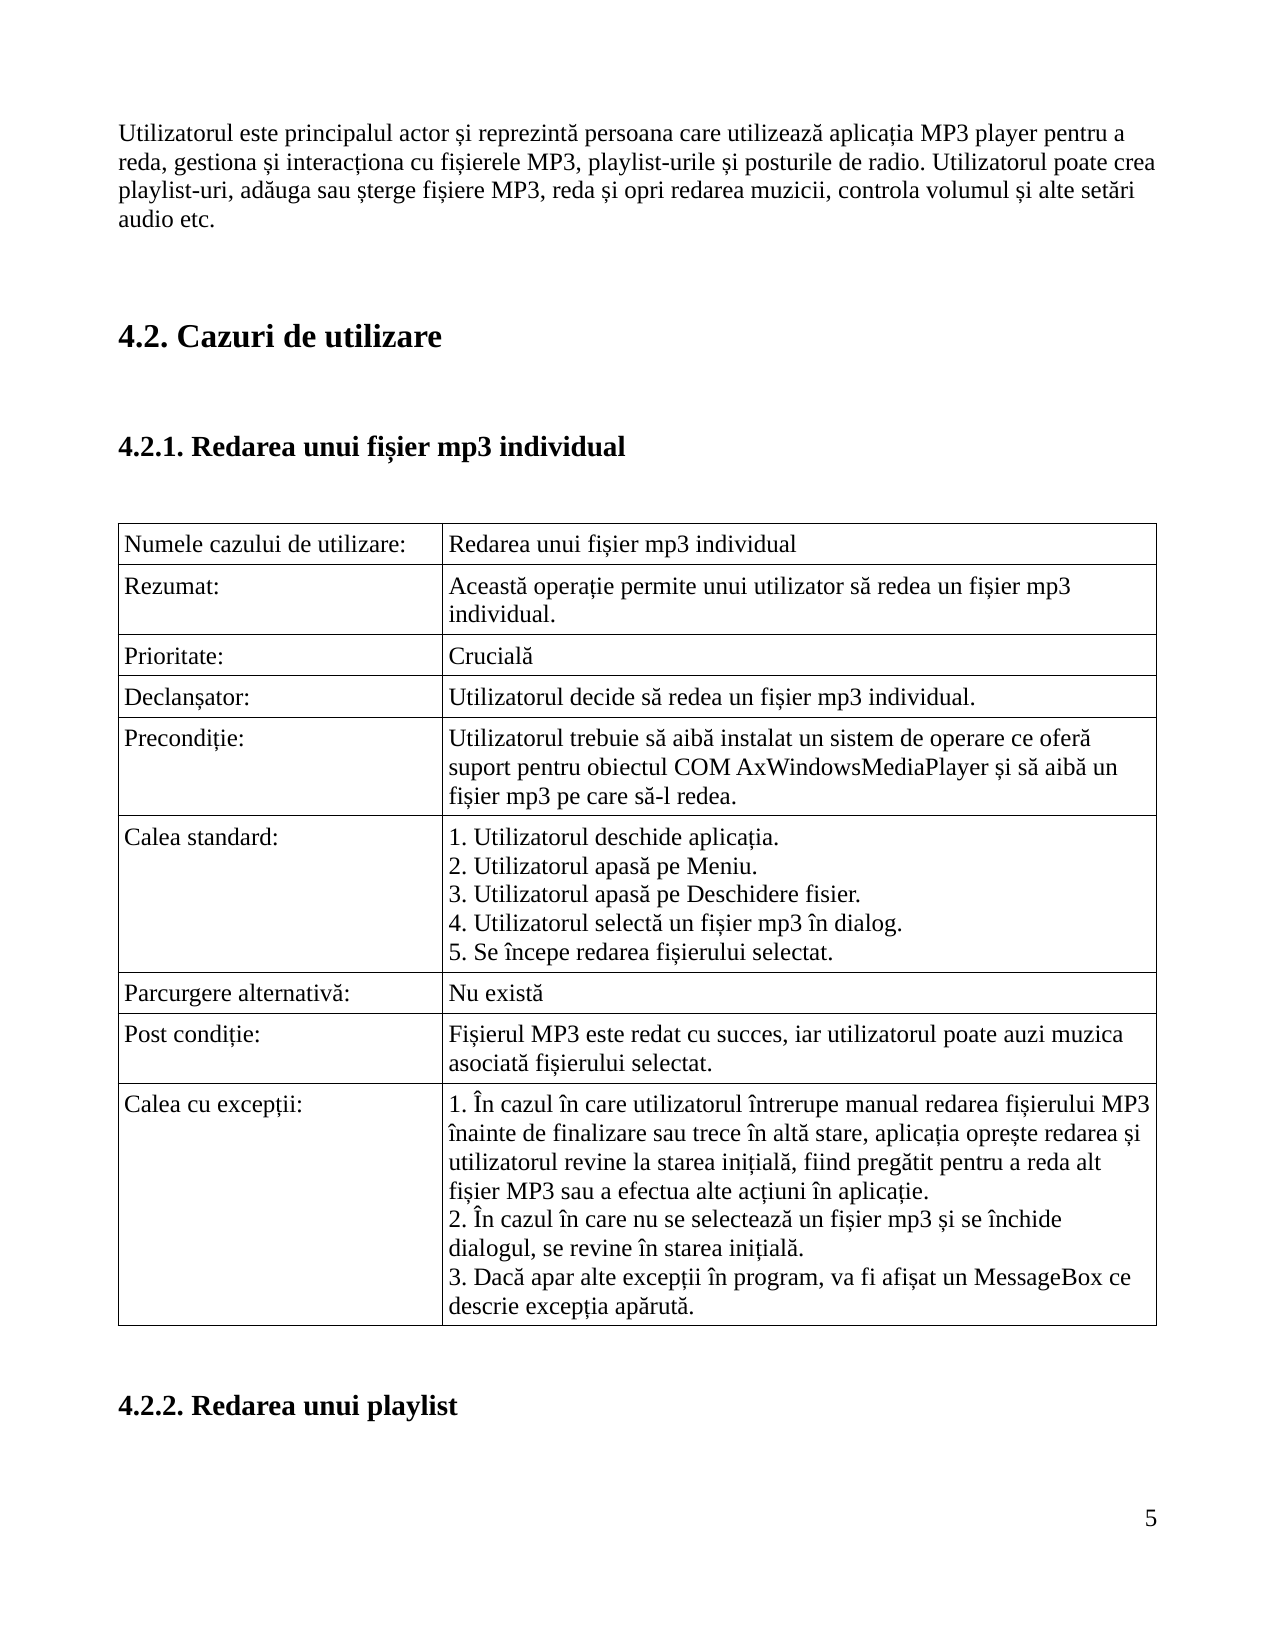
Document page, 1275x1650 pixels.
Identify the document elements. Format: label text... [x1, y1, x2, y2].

table_cell Fișierul MP3 este redat cu succes, iar utilizatorul poate auzi muzica asociată fișierului selectat. [443, 1014, 1156, 1083]
table_cell Calea standard: [119, 816, 442, 972]
table_cell Parcurgere alternativă: [119, 973, 442, 1013]
table_cell Post condiție: [119, 1014, 442, 1083]
table_cell Utilizatorul trebuie să aibă instalat un sistem de operare ce oferă suport pentru obiectul COM AxWindowsMediaPlayer și să aibă un fișier mp3 pe care să-l redea. [443, 718, 1156, 815]
table_cell 1. Utilizatorul deschide aplicația. 2. Utilizatorul apasă pe Meniu. 3. Utilizatorul apasă pe Deschidere fisier. 4. Utilizatorul selectă un fișier mp3 în dialog. 5. Se începe redarea fișierului selectat. [443, 816, 1156, 972]
table_header Numele cazului de utilizare: [119, 524, 442, 564]
table_cell Prioritate: [119, 635, 442, 675]
text Utilizatorul este principalul actor și reprezintă persoana care utilizează aplicația MP3 player pentru a reda, gestiona și interacționa cu fișierele MP3, playlist-urile și posturile de radio. Utilizatorul poate crea playlist-uri, adăuga sau șterge fișiere MP3, reda și opri redarea muzicii, controla volumul și alte setări audio etc. [118, 118, 1157, 233]
table_cell Calea cu excepții: [119, 1084, 442, 1325]
table_cell Crucială [443, 635, 1156, 675]
table_cell Utilizatorul decide să redea un fișier mp3 individual. [443, 676, 1156, 717]
table_cell Această operație permite unui utilizator să redea un fișier mp3 individual. [443, 565, 1156, 634]
subtitle 4.2. Cazuri de utilizare [118, 316, 1157, 354]
table_cell Declanșator: [119, 676, 442, 717]
table_cell 1. În cazul în care utilizatorul întrerupe manual redarea fișierului MP3 înainte de finalizare sau trece în altă stare, aplicația oprește redarea și utilizatorul revine la starea inițială, fiind pregătit pentru a reda alt fișier MP3 sau a efectua alte acțiuni în aplicație. 2. În cazul în care nu se selectează un fișier mp3 și se închide dialogul, se revine în starea inițială. 3. Dacă apar alte excepții în program, va fi afișat un MessageBox ce descrie excepția apărută. [443, 1084, 1156, 1325]
table_cell Nu există [443, 973, 1156, 1013]
table_header Redarea unui fișier mp3 individual [443, 524, 1156, 564]
subtitle 4.2.2. Redarea unui playlist [118, 1388, 1157, 1422]
subtitle 4.2.1. Redarea unui fișier mp3 individual [118, 429, 1157, 463]
table_cell Rezumat: [119, 565, 442, 634]
table_cell Precondiție: [119, 718, 442, 815]
